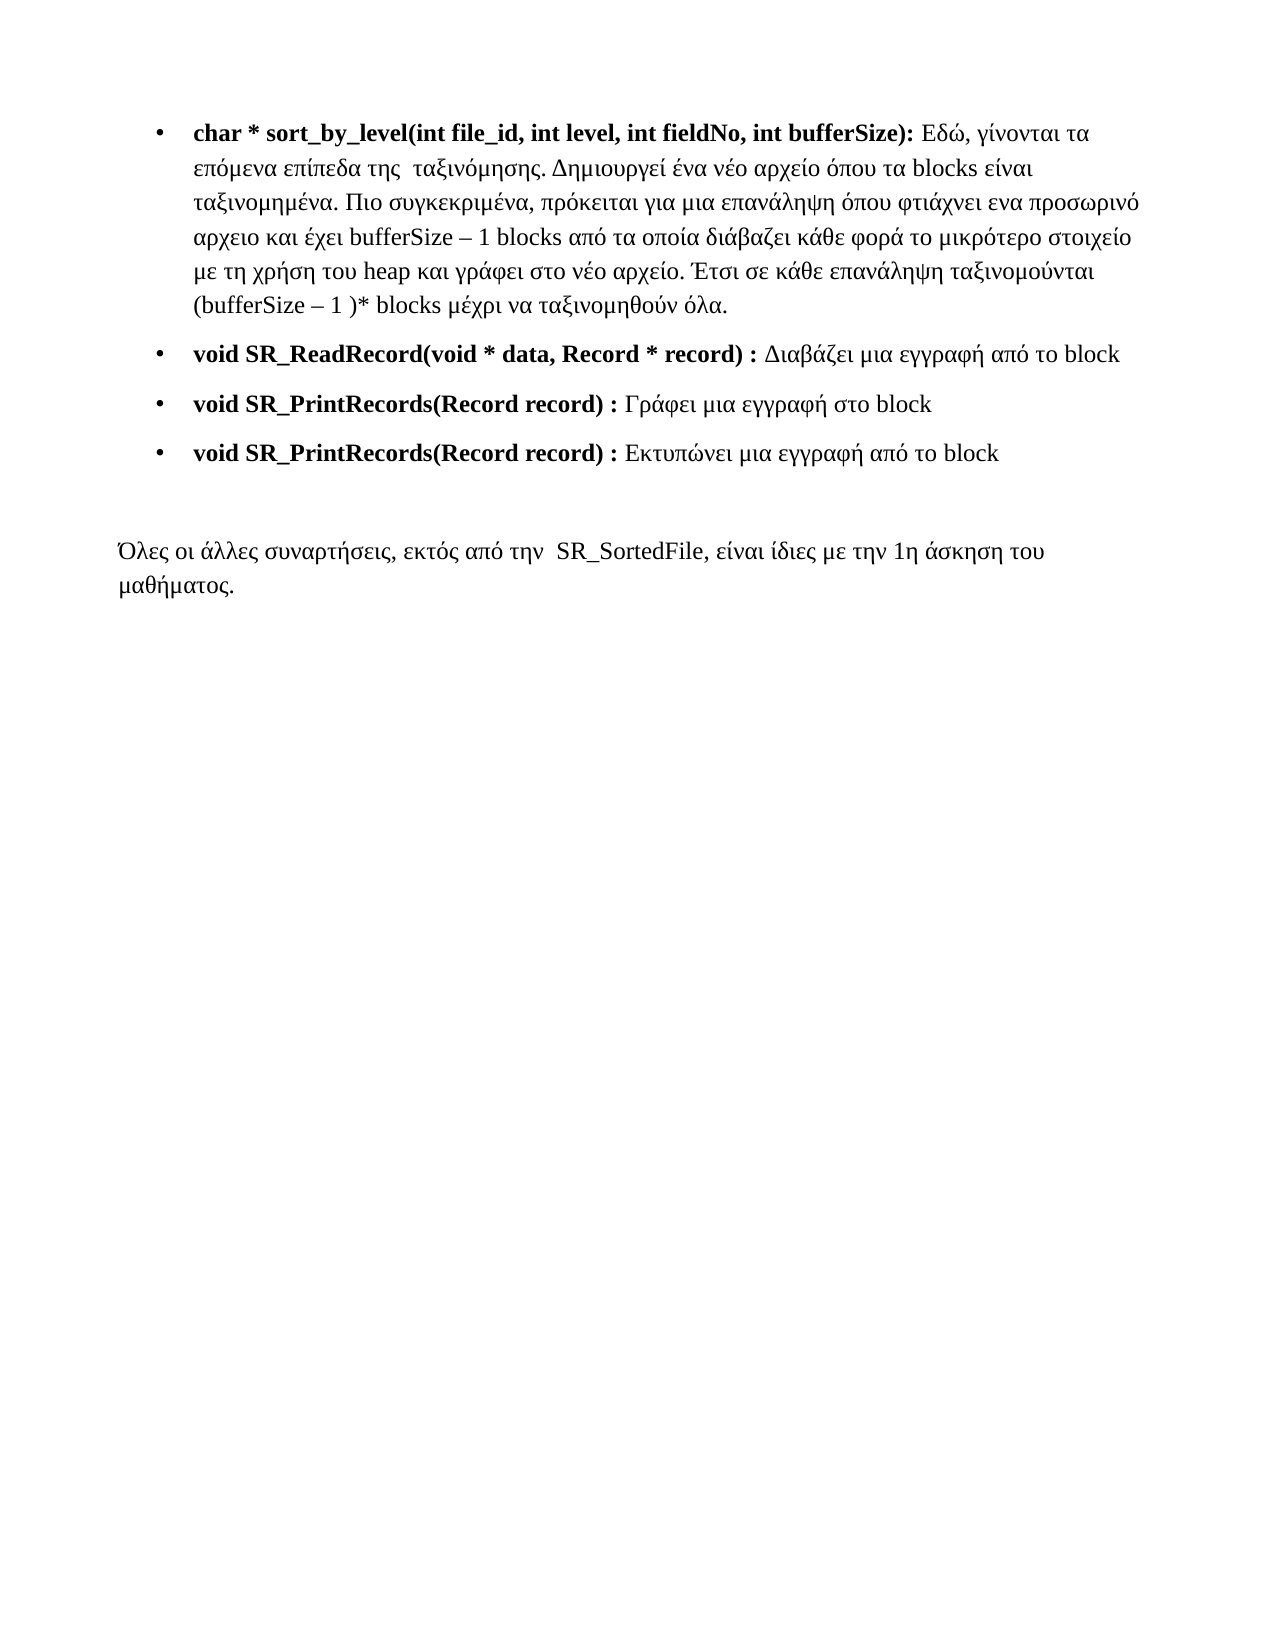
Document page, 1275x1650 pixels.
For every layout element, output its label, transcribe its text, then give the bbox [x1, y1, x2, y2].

list void SR_PrintRecords(Record record) : Εκτυπώνει μια εγγραφή από το block [156, 438, 1157, 466]
list void SR_PrintRecords(Record record) : Γράφει μια εγγραφή στο block [156, 389, 1157, 417]
list char * sort_by_level(int file_id, int level, int fieldNo, int bufferSize): Εδώ, γίνονται τα επόμενα επίπεδα της ταξινόμησης. Δημιουργεί ένα νέο αρχείο όπου τα blocks είναι ταξινομημένα. Πιο συγκεκριμένα, πρόκειται για μια επανάληψη όπου φτιάχνει ενα προσωρινό αρχειο και έχει bufferSize – 1 blocks από τα οποία διάβαζει κάθε φορά το μικρότερο στοιχείο με τη χρήση του heap και γράφει στο νέο αρχείο. Έτσι σε κάθε επανάληψη ταξινομούνται (bufferSize – 1 )* blocks μέχρι να ταξινομηθούν όλα. [156, 118, 1157, 319]
text Όλες οι άλλες συναρτήσεις, εκτός από την SR_SortedFile, είναι ίδιες με την 1η άσκηση του μαθήματος. [118, 536, 1157, 599]
list void SR_ReadRecord(void * data, Record * record) : Διαβάζει μια εγγραφή από το block [156, 339, 1157, 368]
